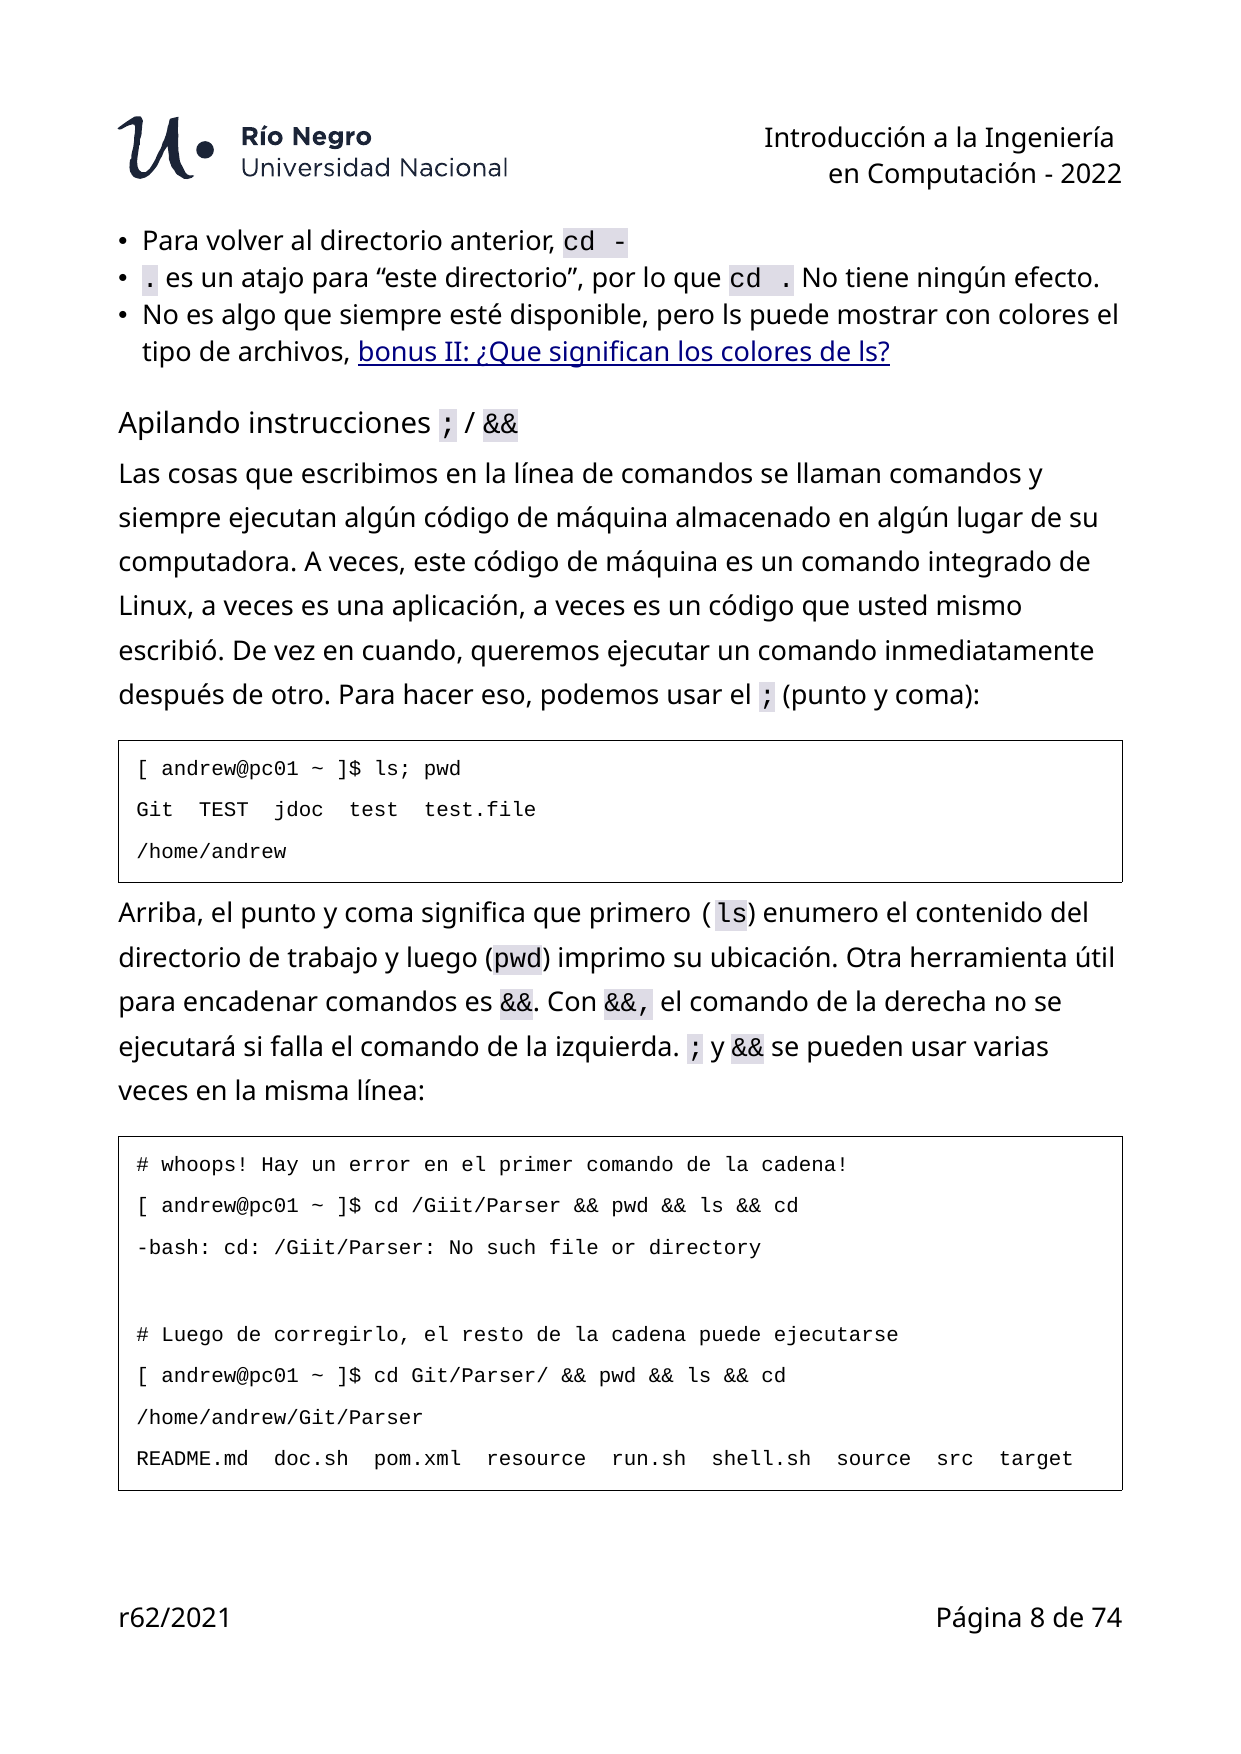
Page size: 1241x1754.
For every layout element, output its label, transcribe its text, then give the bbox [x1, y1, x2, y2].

text # Luego de corregirlo, el resto de la cadena puede ejecutarse [119, 1306, 1122, 1348]
text Arriba, el punto y coma significa que primero (ls) enumero el contenido del directorio de trabajo y luego (pwd) imprimo su ubicación. Otra herramienta útil para encadenar comandos es &&. Con &&, el comando de la derecha no se ejecutará si falla el comando de la izquierda. ; y && se pueden usar varias veces en la misma línea: [118, 894, 1122, 1108]
text [ andrew@pc01 ~ ]$ cd /Giit/Parser && pwd && ls && cd [119, 1177, 1122, 1219]
subtitle Apilando instrucciones ; / && [118, 402, 1122, 442]
text /home/andrew [119, 823, 1122, 882]
text Git TEST jdoc test test.file [119, 782, 1122, 823]
text /home/andrew/Git/Parser [119, 1389, 1122, 1430]
text [ andrew@pc01 ~ ]$ cd Git/Parser/ && pwd && ls && cd [119, 1348, 1122, 1389]
text [ andrew@pc01 ~ ]$ ls; pwd [119, 741, 1122, 782]
text # whoops! Hay un error en el primer comando de la cadena! [119, 1137, 1122, 1177]
text README.md doc.sh pom.xml resource run.sh shell.sh source src target [119, 1430, 1122, 1490]
text -bash: cd: /Giit/Parser: No such file or directory [119, 1219, 1122, 1260]
list . es un atajo para “este directorio”, por lo que cd . No tiene ningún efecto. [118, 258, 1122, 296]
list Para volver al directorio anterior, cd - [118, 221, 1122, 258]
text Las cosas que escribimos en la línea de comandos se llaman comandos y siempre ejecutan algún código de máquina almacenado en algún lugar de su computadora. A veces, este código de máquina es un comando integrado de Linux, a veces es una aplicación, a veces es un código que usted mismo escribió. De vez en cuando, queremos ejecutar un comando inmediatamente después de otro. Para hacer eso, podemos usar el ; (punto y coma): [118, 454, 1122, 712]
list No es algo que siempre esté disponible, pero ls puede mostrar con colores el tipo de archivos, bonus II: ¿Que significan los colores de ls? [118, 296, 1122, 369]
